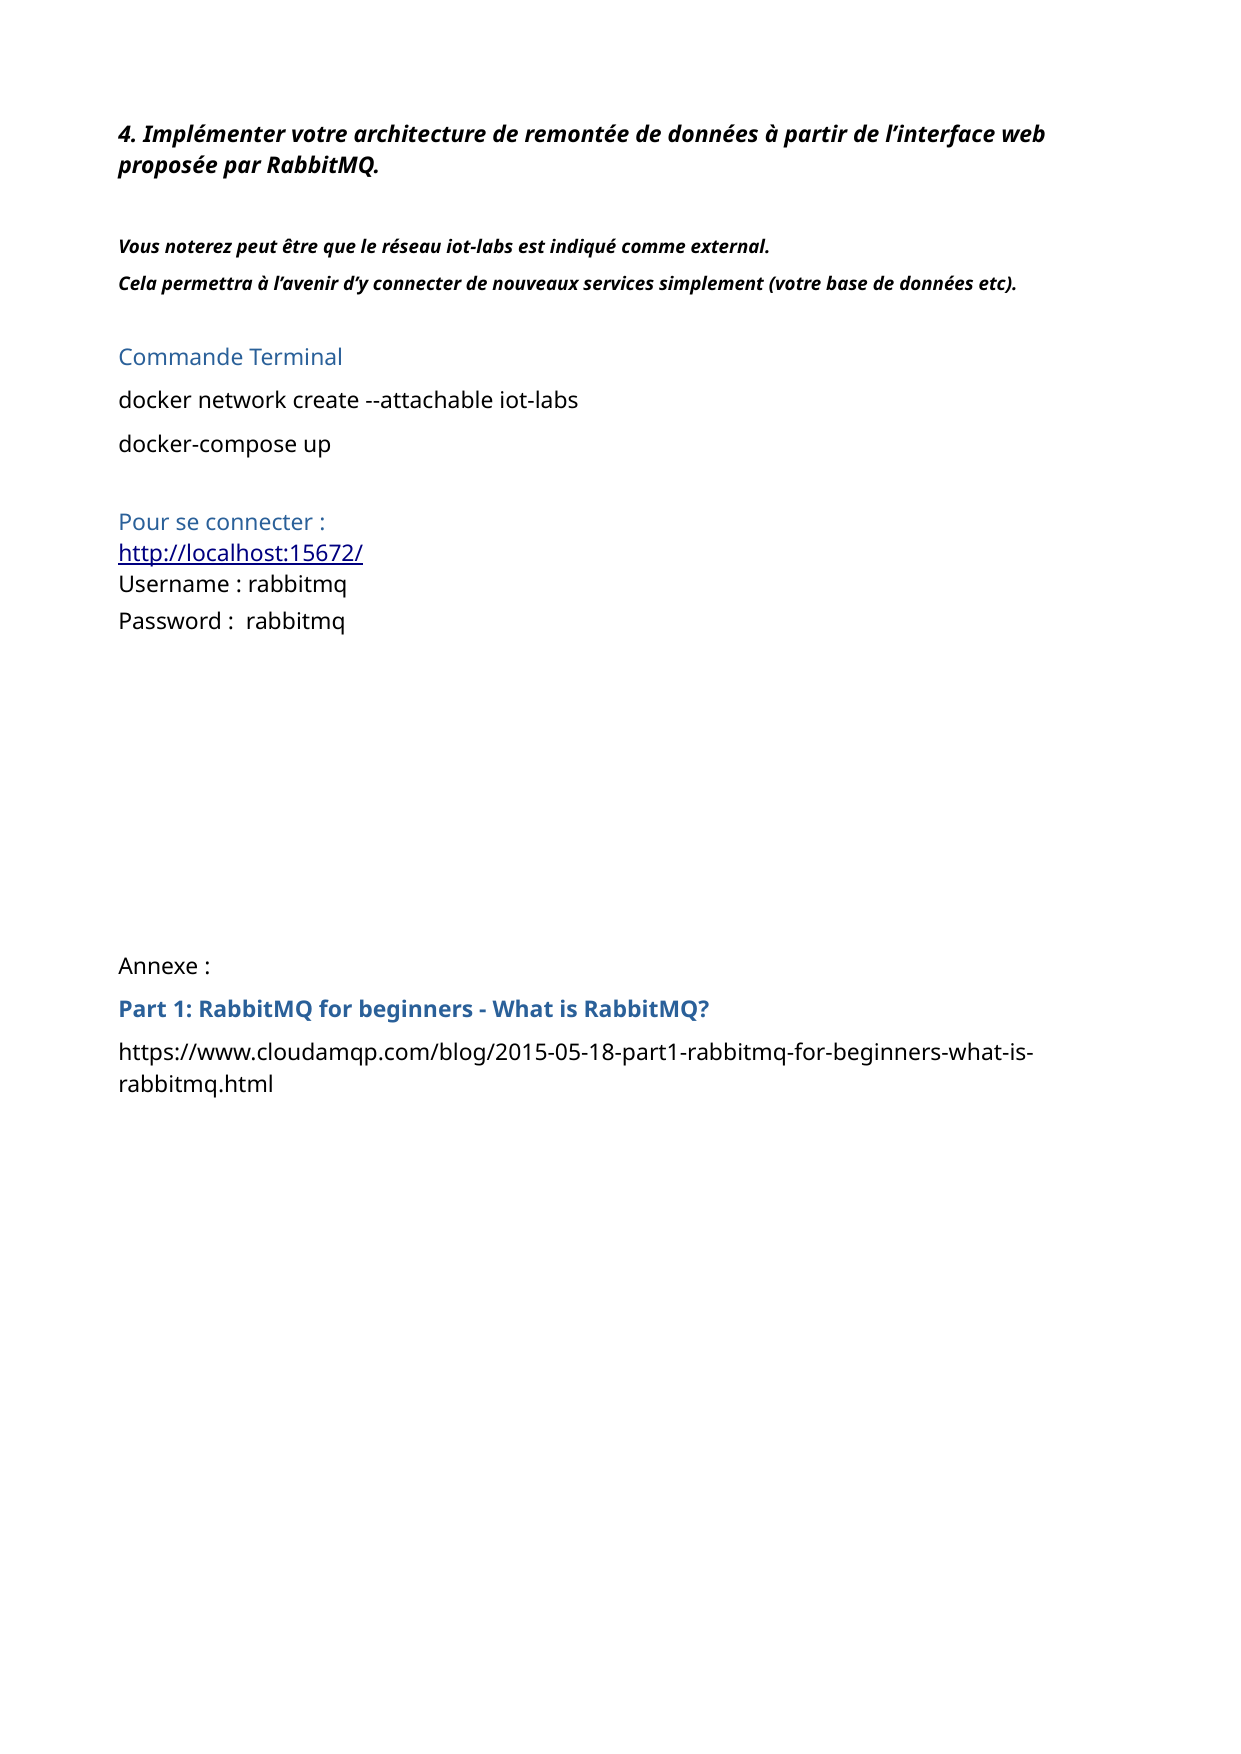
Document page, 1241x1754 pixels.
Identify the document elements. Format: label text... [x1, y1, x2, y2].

text docker network create --attachable iot-labs [118, 384, 1122, 416]
text Password : rabbitmq [118, 605, 1122, 636]
text https://www.cloudamqp.com/blog/2015-05-18-part1-rabbitmq-for-beginners-what-is-rabbitmq.html [118, 1036, 1122, 1099]
subtitle Part 1: RabbitMQ for beginners - What is RabbitMQ? [118, 993, 1122, 1024]
text Cela permettra à l’avenir d’y connecter de nouveaux services simplement (votre base de données etc). [118, 271, 1122, 296]
text http://localhost:15672/ [118, 537, 1122, 568]
text Username : rabbitmq [118, 568, 1122, 599]
text docker-compose up [118, 428, 1122, 459]
text Commande Terminal [118, 341, 1122, 373]
text Pour se connecter : [118, 505, 1122, 537]
text Vous noterez peut être que le réseau iot-labs est indiqué comme external. [118, 233, 1122, 259]
text Annexe : [118, 950, 1122, 981]
text 4. Implémenter votre architecture de remontée de données à partir de l’interface web proposée par RabbitMQ. [118, 118, 1122, 181]
